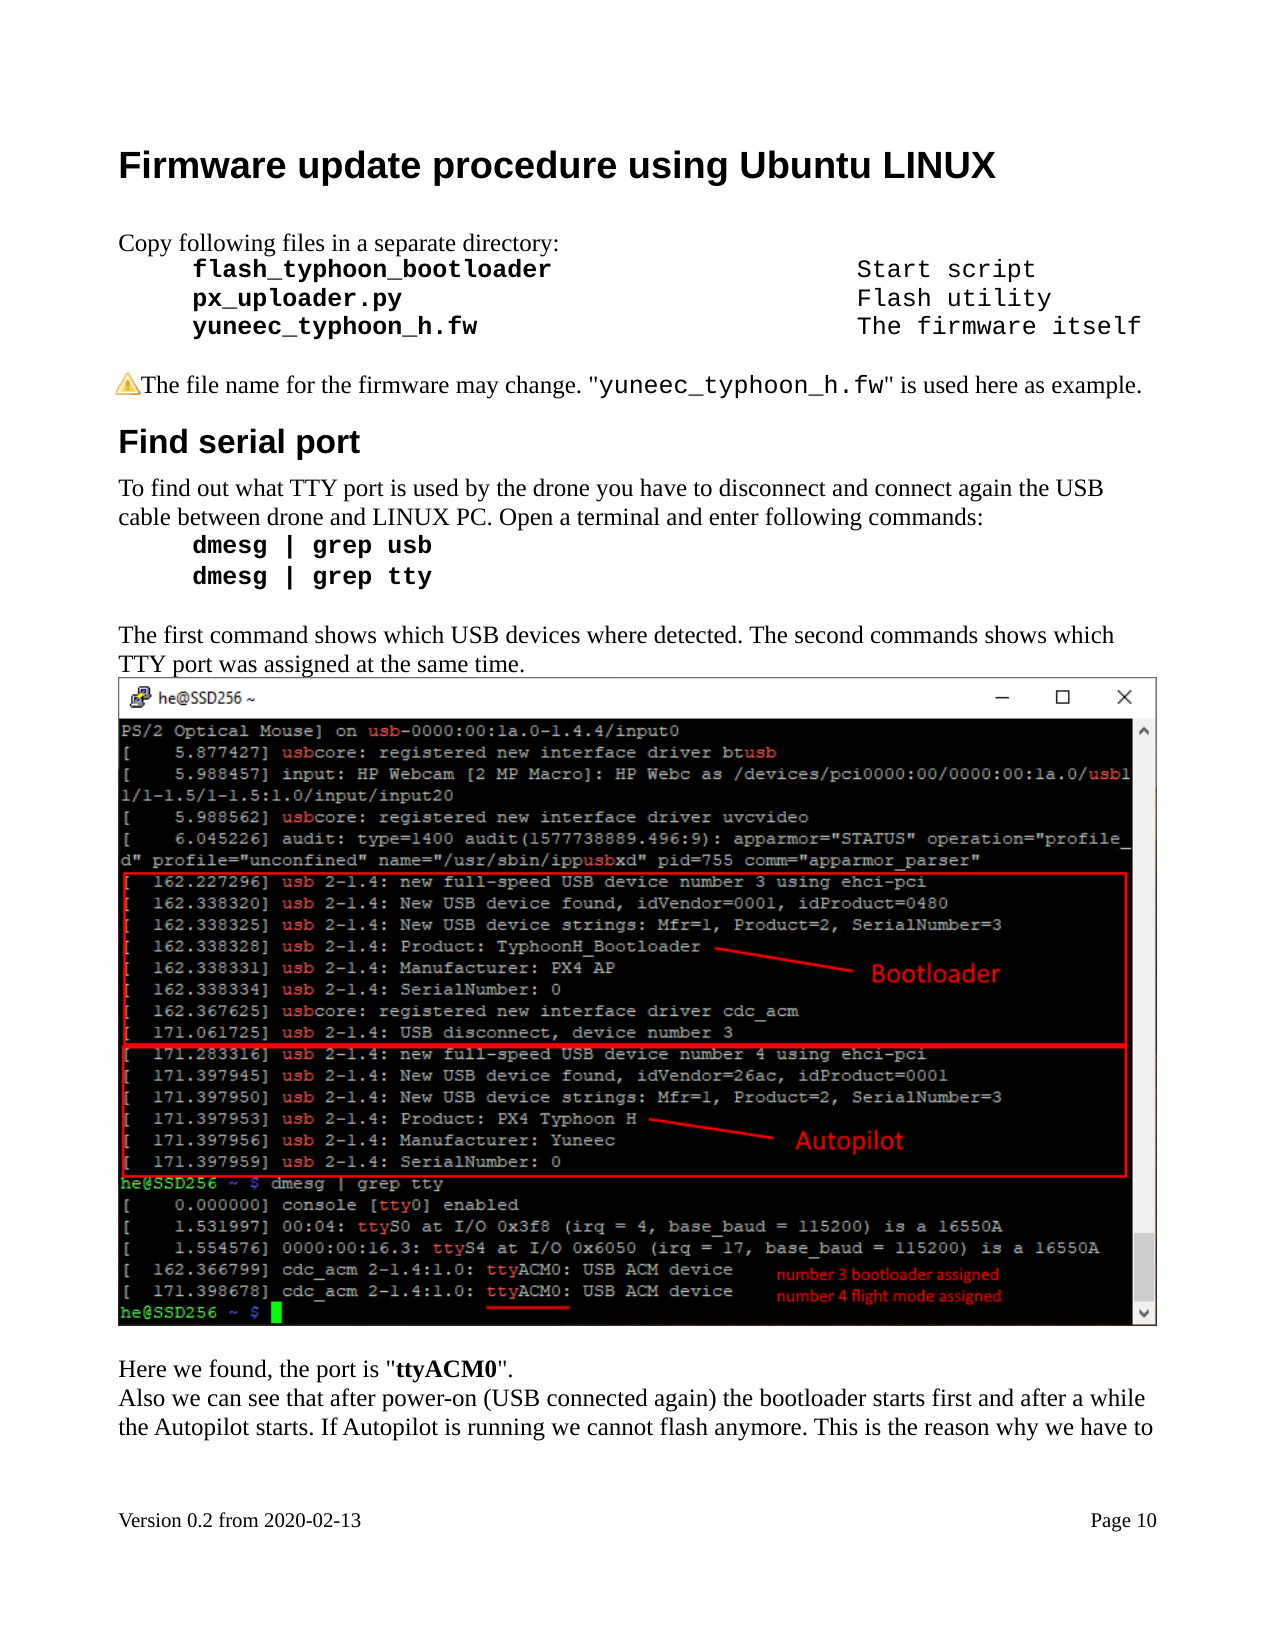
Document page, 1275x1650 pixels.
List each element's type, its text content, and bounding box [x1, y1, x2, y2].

subtitle Find serial port [118, 422, 1157, 460]
text The file name for the firmware may change. "yuneec_typhoon_h.fw" is used here as example. [118, 370, 1157, 401]
text The first command shows which USB devices where detected. The second commands shows which TTY port was assigned at the same time. [118, 620, 1157, 677]
text yuneec_typhoon_h.fw The firmware itself [118, 313, 1157, 342]
text dmesg | grep tty [118, 561, 1157, 592]
text Here we found, the port is "ttyACM0". [118, 1354, 1157, 1383]
picture [118, 677, 1157, 1326]
subtitle Firmware update procedure using Ubuntu LINUX [118, 143, 1157, 187]
text Copy following files in a separate directory: [118, 228, 1157, 257]
text px_uploader.py Flash utility [118, 285, 1157, 313]
text dmesg | grep usb [118, 530, 1157, 561]
text Also we can see that after power-on (USB connected again) the bootloader starts first and after a while the Autopilot starts. If Autopilot is running we cannot flash anymore. This is the reason why we have to [118, 1383, 1157, 1441]
text To find out what TTY port is used by the drone you have to disconnect and connect again the USB cable between drone and LINUX PC. Open a terminal and enter following commands: [118, 473, 1157, 530]
picture [115, 371, 141, 397]
text flash_typhoon_bootloader Start script [118, 257, 1157, 285]
